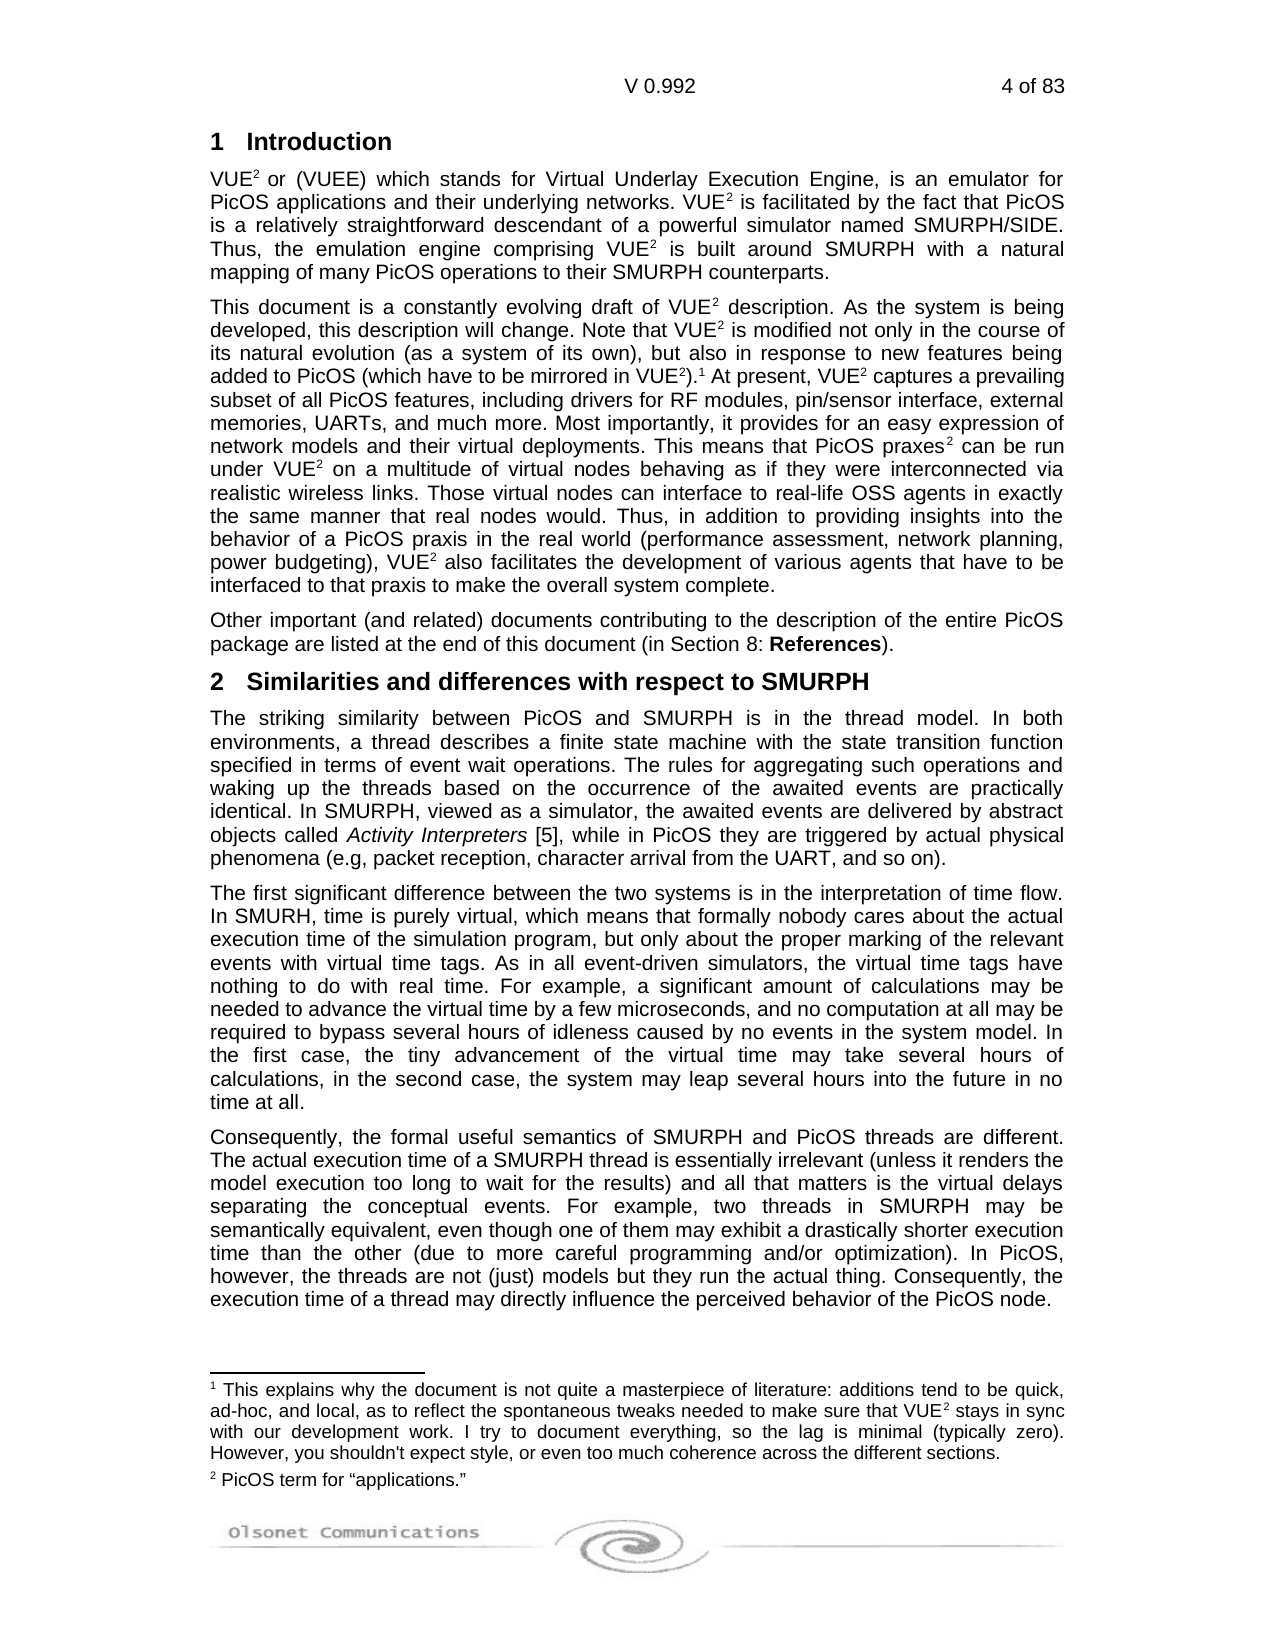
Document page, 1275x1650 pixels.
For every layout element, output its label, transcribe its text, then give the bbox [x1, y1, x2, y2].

subtitle Introduction [210, 128, 1065, 156]
subtitle Similarities and differences with respect to SMURPH [210, 667, 1065, 695]
text PicOS term for “applications.” [210, 1469, 1065, 1490]
text Other important (and related) documents contributing to the description of the entire PicOS package are listed at the end of this document (in Section 8: References). [210, 609, 1065, 656]
text VUE2 or (VUEE) which stands for Virtual Underlay Execution Engine, is an emulator for PicOS applications and their underlying networks. VUE2 is facilitated by the fact that PicOS is a relatively straightforward descendant of a powerful simulator named SMURPH/SIDE. Thus, the emulation engine comprising VUE2 is built around SMURPH with a natural mapping of many PicOS operations to their SMURPH counterparts. [210, 167, 1065, 283]
text This explains why the document is not quite a masterpiece of literature: additions tend to be quick, ad-hoc, and local, as to reflect the spontaneous tweaks needed to make sure that VUE2 stays in sync with our development work. I try to document everything, so the lag is minimal (typically zero). However, you shouldn't expect style, or even too much coherence across the different sections. [210, 1379, 1065, 1463]
picture [210, 1504, 1065, 1596]
text The striking similarity between PicOS and SMURPH is in the thread model. In both environments, a thread describes a finite state machine with the state transition function specified in terms of event wait operations. The rules for aggregating such operations and waking up the threads based on the occurrence of the awaited events are practically identical. In SMURPH, viewed as a simulator, the awaited events are delivered by abstract objects called Activity Interpreters [5], while in PicOS they are triggered by actual physical phenomena (e.g, packet reception, character arrival from the UART, and so on). [210, 707, 1065, 869]
text Consequently, the formal useful semantics of SMURPH and PicOS threads are different. The actual execution time of a SMURPH thread is essentially irrelevant (unless it renders the model execution too long to wait for the results) and all that matters is the virtual delays separating the conceptual events. For example, two threads in SMURPH may be semantically equivalent, even though one of them may exhibit a drastically shorter execution time than the other (due to more careful programming and/or optimization). In PicOS, however, the threads are not (just) models but they run the actual thing. Consequently, the execution time of a thread may directly influence the perceived behavior of the PicOS node. [210, 1125, 1065, 1311]
text The first significant difference between the two systems is in the interpretation of time flow. In SMURH, time is purely virtual, which means that formally nobody cares about the actual execution time of the simulation program, but only about the proper marking of the relevant events with virtual time tags. As in all event-driven simulators, the virtual time tags have nothing to do with real time. For example, a significant amount of calculations may be needed to advance the virtual time by a few microseconds, and no computation at all may be required to bypass several hours of idleness caused by no events in the system model. In the first case, the tiny advancement of the virtual time may take several hours of calculations, in the second case, the system may leap several hours into the future in no time at all. [210, 881, 1065, 1114]
text This document is a constantly evolving draft of VUE2 description. As the system is being developed, this description will change. Note that VUE2 is modified not only in the course of its natural evolution (as a system of its own), but also in response to new features being added to PicOS (which have to be mirrored in VUE2). At present, VUE2 captures a prevailing subset of all PicOS features, including drivers for RF modules, pin/sensor interface, external memories, UARTs, and much more. Most importantly, it provides for an easy expression of network models and their virtual deployments. This means that PicOS praxes can be run under VUE2 on a multitude of virtual nodes behaving as if they were interconnected via realistic wireless links. Those virtual nodes can interface to real-life OSS agents in exactly the same manner that real nodes would. Thus, in addition to providing insights into the behavior of a PicOS praxis in the real world (performance assessment, network planning, power budgeting), VUE2 also facilitates the development of various agents that have to be interfaced to that praxis to make the overall system complete. [210, 295, 1065, 597]
